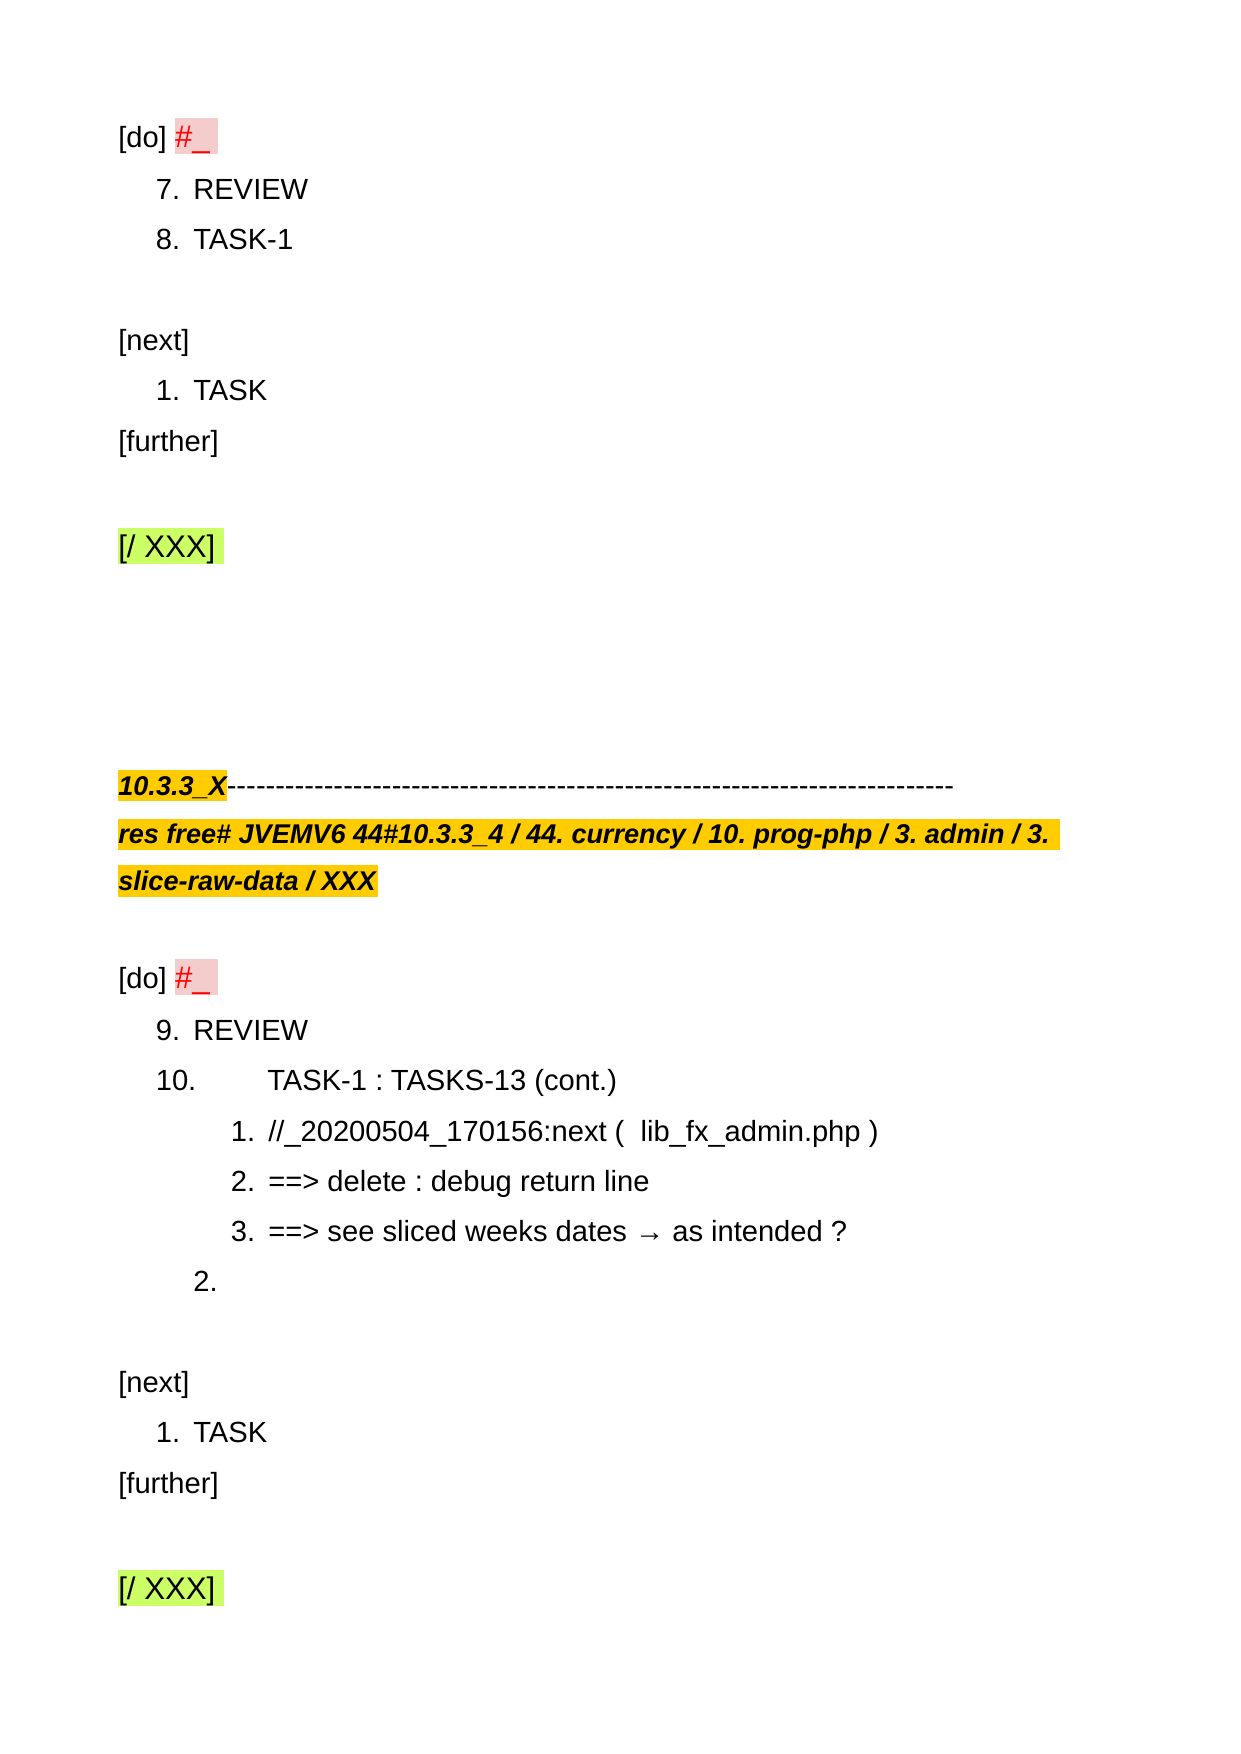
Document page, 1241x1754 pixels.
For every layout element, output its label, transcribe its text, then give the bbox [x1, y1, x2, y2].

list TASK-1 [156, 222, 1122, 256]
list TASK [156, 373, 1122, 407]
text res free# JVEMV6 44#10.3.3_4 / 44. currency / 10. prog-php / 3. admin / 3. slice-raw-data / XXX [118, 818, 1122, 897]
text [do] #_ [118, 118, 1122, 154]
list //_20200504_170156:next ( lib_fx_admin.php ) [231, 1113, 1122, 1147]
text [further] [118, 423, 1122, 457]
text 10.3.3_X--------------------------------------------------------------------------- [118, 768, 1122, 802]
text [further] [118, 1466, 1122, 1499]
list ==> see sliced weeks dates → as intended ? [231, 1214, 1122, 1248]
text [/ XXX] [118, 474, 1122, 564]
list TASK [156, 1415, 1122, 1449]
list TASK-1 : TASKS-13 (cont.) [156, 1063, 1122, 1097]
list REVIEW [156, 172, 1122, 206]
list REVIEW [156, 1013, 1122, 1046]
text [do] #_ [118, 959, 1122, 995]
text [next] [118, 323, 1122, 356]
list ==> delete : debug return line [231, 1164, 1122, 1197]
text [/ XXX] [118, 1516, 1122, 1606]
text [next] [118, 1365, 1122, 1399]
